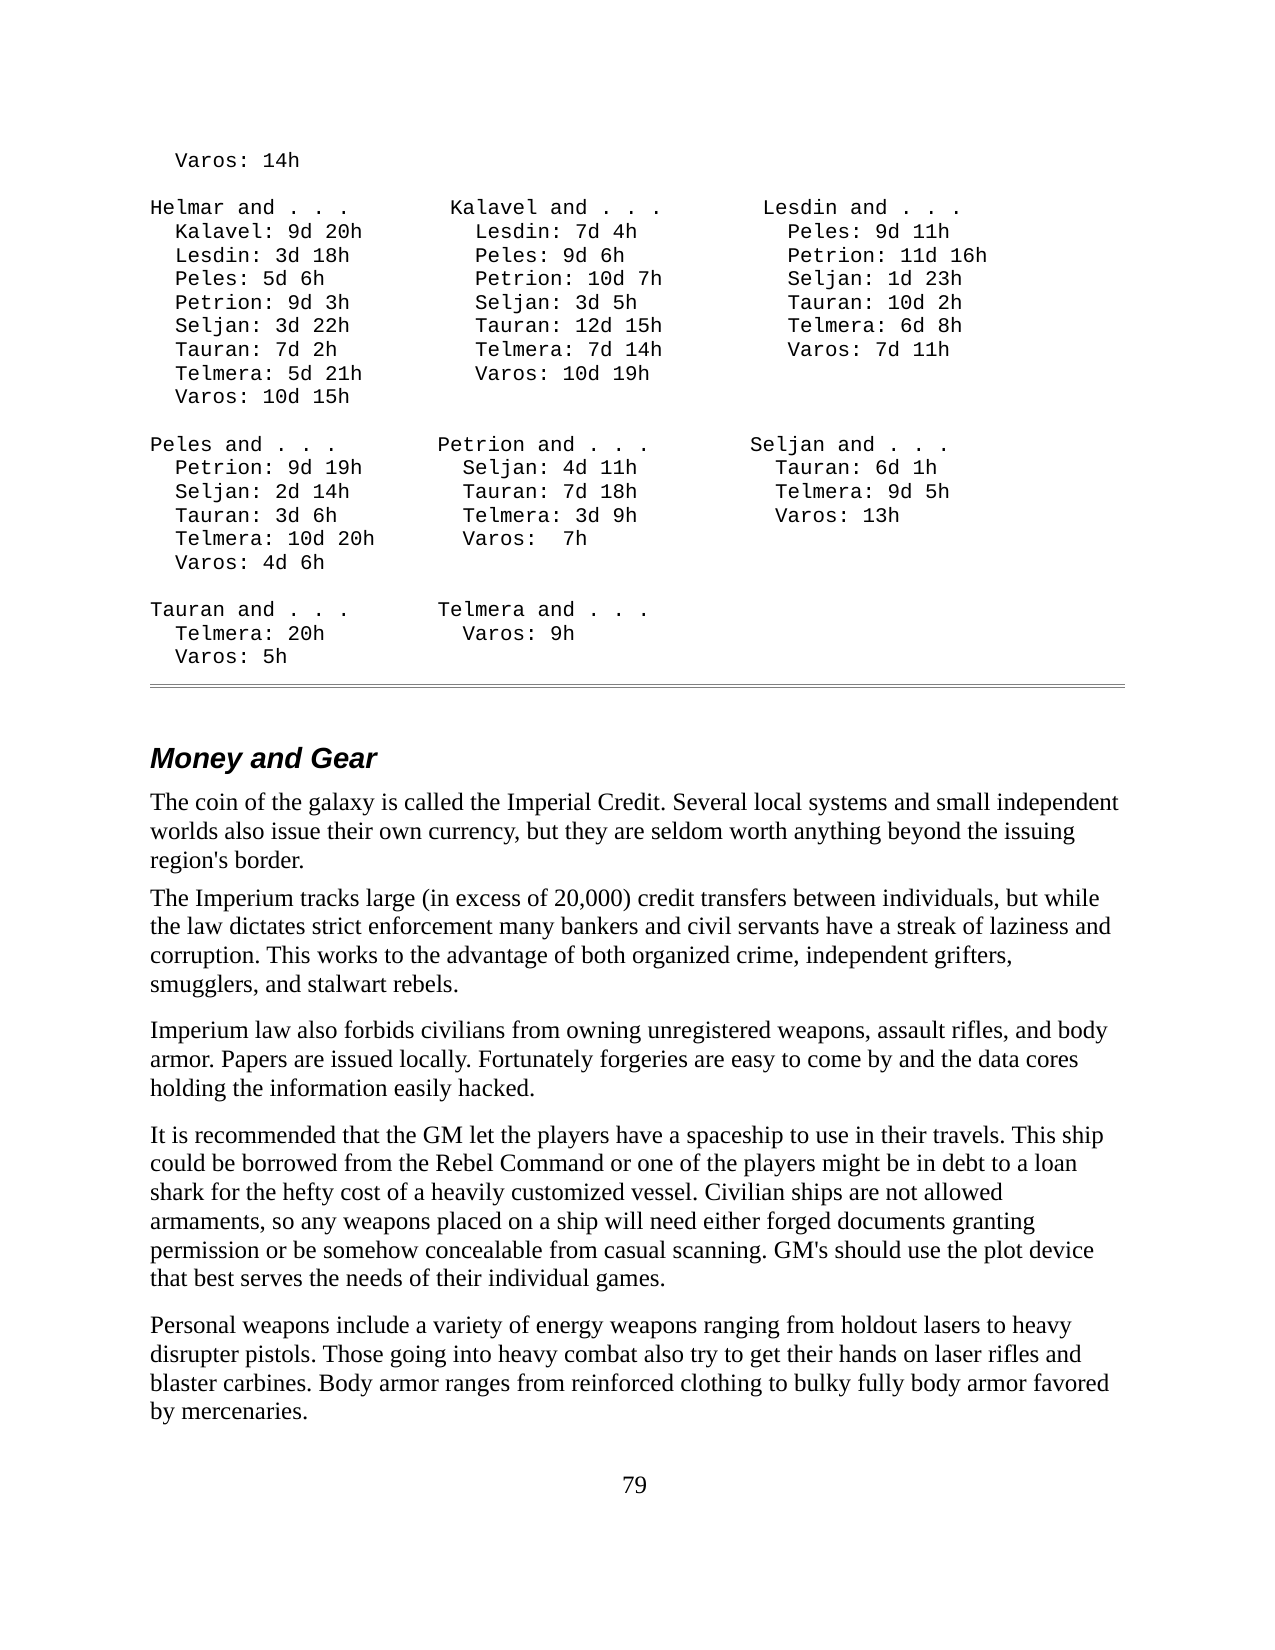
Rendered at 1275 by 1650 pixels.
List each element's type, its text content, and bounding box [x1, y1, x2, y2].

text Helmar and . . . Kalavel and . . . Lesdin and . . . [150, 197, 1125, 221]
text Seljan: 2d 14h Tauran: 7d 18h Telmera: 9d 5h [150, 481, 1125, 505]
text Petrion: 9d 19h Seljan: 4d 11h Tauran: 6d 1h [150, 457, 1125, 481]
text Kalavel: 9d 20h Lesdin: 7d 4h Peles: 9d 11h [150, 221, 1125, 244]
text Varos: 5h [150, 647, 1125, 670]
text Varos: 4d 6h [150, 552, 1125, 576]
text Lesdin: 3d 18h Peles: 9d 6h Petrion: 11d 16h [150, 244, 1125, 268]
text Peles: 5d 6h Petrion: 10d 7h Seljan: 1d 23h [150, 268, 1125, 292]
text It is recommended that the GM let the players have a spaceship to use in their travels. This ship could be borrowed from the Rebel Command or one of the players might be in debt to a loan shark for the hefty cost of a heavily customized vessel. Civilian ships are not allowed armaments, so any weapons placed on a ship will need either forged documents granting permission or be somehow concealable from casual scanning. GM's should use the plot device that best serves the needs of their individual games. [150, 1120, 1125, 1292]
text Petrion: 9d 3h Seljan: 3d 5h Tauran: 10d 2h [150, 292, 1125, 316]
text Personal weapons include a variety of energy weapons ranging from holdout lasers to heavy disrupter pistols. Those going into heavy combat also try to get their hands on laser rifles and blaster carbines. Body armor ranges from reinforced clothing to bulky fully body armor favored by mercenaries. [150, 1310, 1125, 1425]
text Varos: 10d 15h [150, 386, 1125, 410]
text Telmera: 5d 21h Varos: 10d 19h [150, 363, 1125, 386]
text Tauran: 7d 2h Telmera: 7d 14h Varos: 7d 11h [150, 339, 1125, 363]
text Imperium law also forbids civilians from owning unregistered weapons, assault rifles, and body armor. Papers are issued locally. Fortunately forgeries are easy to come by and the data cores holding the information easily hacked. [150, 1016, 1125, 1102]
text Seljan: 3d 22h Tauran: 12d 15h Telmera: 6d 8h [150, 316, 1125, 339]
text Peles and . . . Petrion and . . . Seljan and . . . [150, 434, 1125, 457]
text Telmera: 10d 20h Varos: 7h [150, 528, 1125, 552]
text Varos: 14h [150, 150, 1125, 174]
text Tauran: 3d 6h Telmera: 3d 9h Varos: 13h [150, 505, 1125, 528]
text The Imperium tracks large (in excess of 20,000) credit transfers between individuals, but while the law dictates strict enforcement many bankers and civil servants have a streak of laziness and corruption. This works to the advantage of both organized crime, independent grifters, smugglers, and stalwart rebels. [150, 883, 1125, 998]
text Tauran and . . . Telmera and . . . [150, 599, 1125, 623]
text The coin of the galaxy is called the Imperial Credit. Several local systems and small independent worlds also issue their own currency, but they are seldom worth anything beyond the issuing region's border. [150, 787, 1125, 874]
text Telmera: 20h Varos: 9h [150, 623, 1125, 647]
subtitle Money and Gear [150, 741, 1125, 775]
